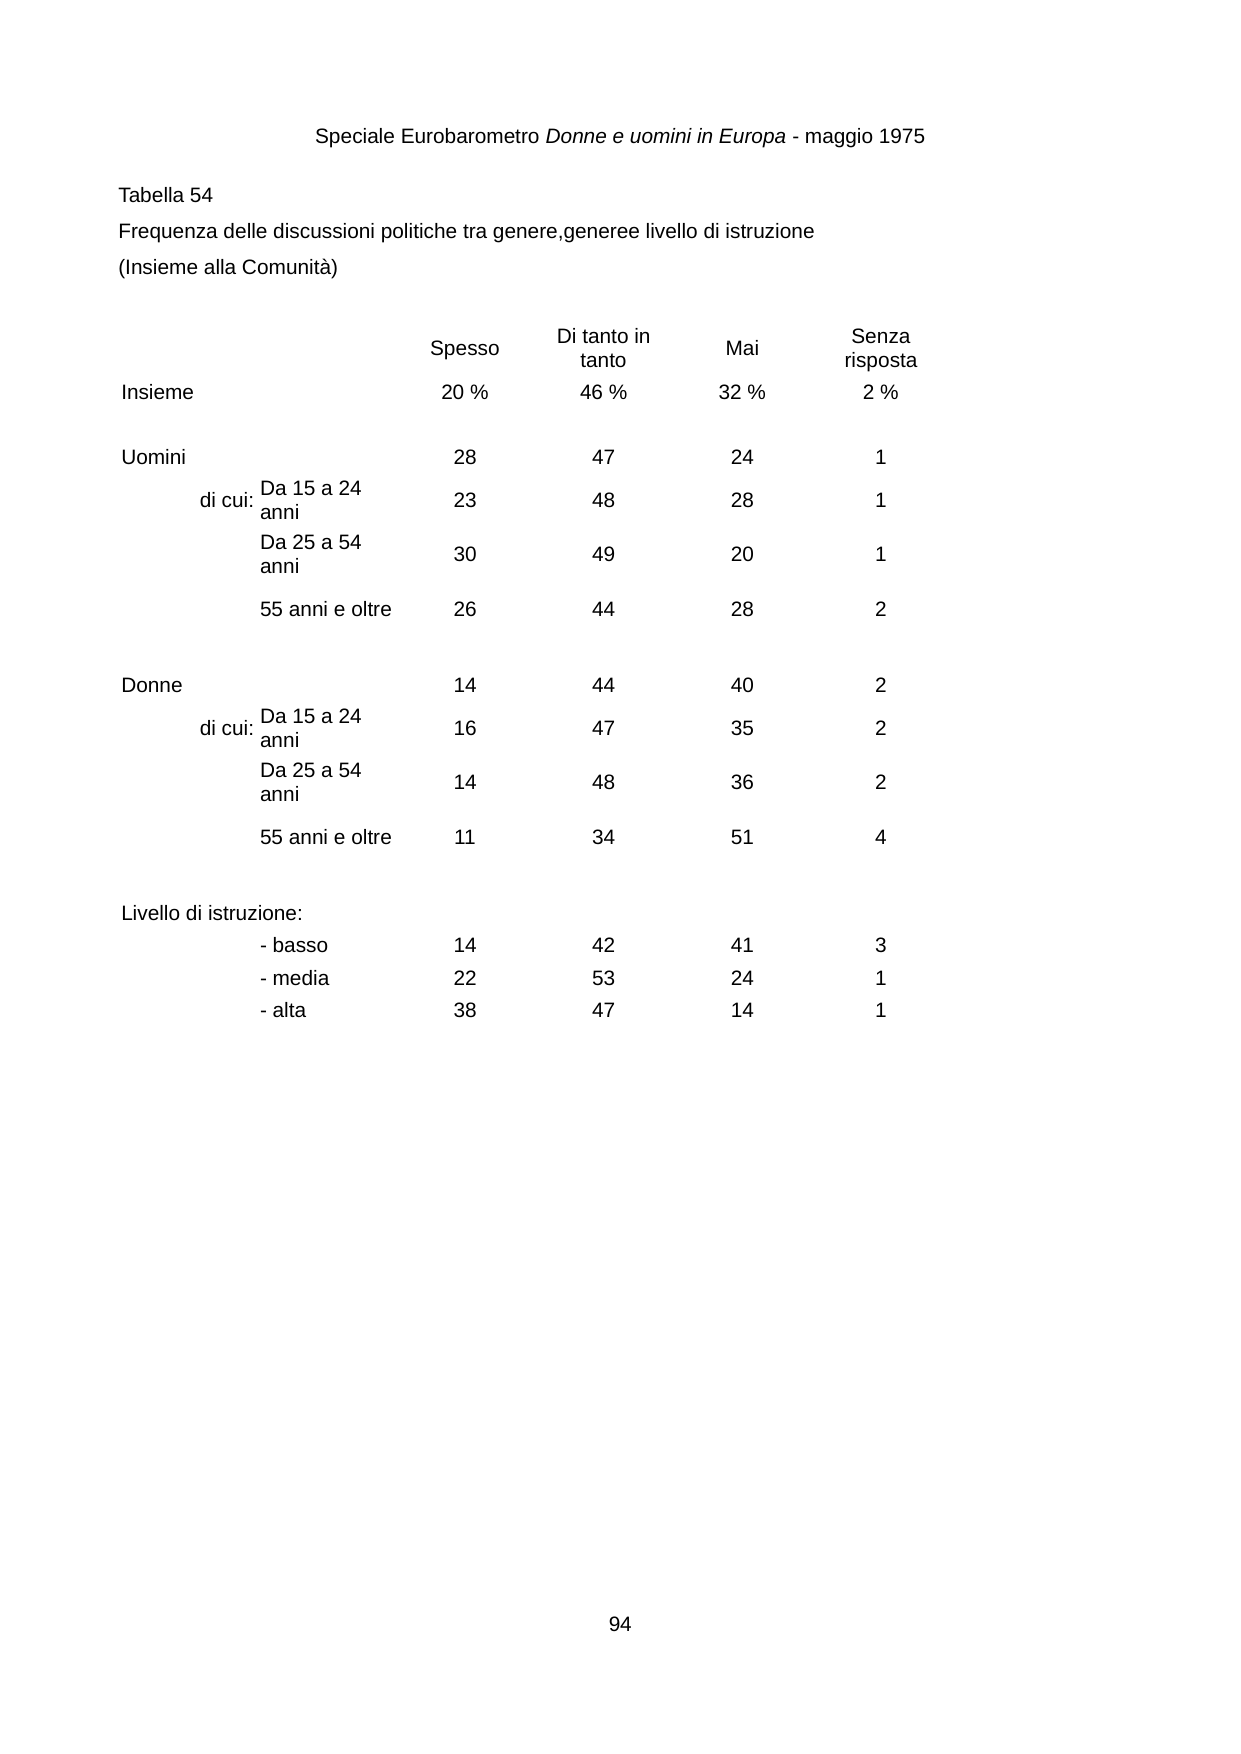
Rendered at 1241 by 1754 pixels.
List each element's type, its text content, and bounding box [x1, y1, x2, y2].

table_cell 51 [673, 809, 811, 864]
table_cell [118, 962, 257, 994]
table_cell Da 25 a 54 anni [257, 755, 395, 808]
table_cell [673, 636, 811, 669]
table_cell 47 [534, 441, 673, 473]
table_cell 46 % [534, 376, 673, 408]
table_cell 38 [395, 994, 534, 1026]
table_cell 48 [534, 755, 673, 808]
table_cell 2 [811, 755, 950, 808]
table_header [118, 320, 257, 376]
table_cell [811, 897, 950, 929]
table_cell 47 [534, 994, 673, 1026]
table_cell [118, 809, 257, 864]
table_header Spesso [395, 320, 534, 376]
table_cell 28 [673, 473, 811, 527]
table_cell [118, 580, 257, 636]
table_cell 2 % [811, 376, 950, 408]
table_cell 30 [395, 527, 534, 580]
table_cell - media [257, 962, 395, 994]
table_cell 4 [811, 809, 950, 864]
text Frequenza delle discussioni politiche tra genere,generee livello di istruzione [118, 219, 1122, 243]
table_cell 14 [395, 755, 534, 808]
table_cell 20 [673, 527, 811, 580]
table_cell [673, 864, 811, 897]
table_cell [673, 897, 811, 929]
table_cell [534, 897, 673, 929]
table_cell 3 [811, 929, 950, 962]
table_cell [673, 408, 811, 441]
table_cell [257, 864, 395, 897]
table_cell 20 % [395, 376, 534, 408]
table_cell 14 [673, 994, 811, 1026]
table_cell [395, 636, 534, 669]
table_cell di cui: [118, 473, 257, 527]
table_cell 53 [534, 962, 673, 994]
table_cell 32 % [673, 376, 811, 408]
table_cell [118, 527, 257, 580]
table_cell Livello di istruzione: [118, 897, 395, 929]
table_cell 55 anni e oltre [257, 580, 395, 636]
table_cell [811, 636, 950, 669]
table_cell [118, 864, 257, 897]
table_cell 35 [673, 701, 811, 755]
table_cell [534, 864, 673, 897]
table_cell 24 [673, 962, 811, 994]
table_header Mai [673, 320, 811, 376]
table_cell Insieme [118, 376, 257, 408]
table_cell [811, 864, 950, 897]
text Tabella 54 [118, 183, 1122, 207]
table_cell 55 anni e oltre [257, 809, 395, 864]
table_cell 1 [811, 473, 950, 527]
table_cell Da 15 a 24 anni [257, 701, 395, 755]
table_cell Uomini [118, 441, 257, 473]
table_cell 1 [811, 441, 950, 473]
table_cell 2 [811, 580, 950, 636]
table_cell 14 [395, 669, 534, 701]
table_cell Da 25 a 54 anni [257, 527, 395, 580]
table_cell [811, 408, 950, 441]
table_cell Da 15 a 24 anni [257, 473, 395, 527]
table_header Di tanto in tanto [534, 320, 673, 376]
table_cell - alta [257, 994, 395, 1026]
table_cell [534, 636, 673, 669]
table_cell [118, 636, 257, 669]
table_cell 44 [534, 669, 673, 701]
table_cell 36 [673, 755, 811, 808]
table_cell 1 [811, 994, 950, 1026]
table_cell [118, 755, 257, 808]
table_cell 2 [811, 701, 950, 755]
text (Insieme alla Comunità) [118, 254, 1122, 278]
table_cell 24 [673, 441, 811, 473]
table_header [257, 320, 395, 376]
table_cell [257, 441, 395, 473]
table_cell [118, 994, 257, 1026]
table_cell 40 [673, 669, 811, 701]
table_cell [395, 897, 534, 929]
table_cell 34 [534, 809, 673, 864]
table_cell [534, 408, 673, 441]
table_cell 44 [534, 580, 673, 636]
table_cell di cui: [118, 701, 257, 755]
table_cell [257, 636, 395, 669]
table_cell 28 [395, 441, 534, 473]
table_cell 11 [395, 809, 534, 864]
table_cell [118, 408, 257, 441]
table_cell [257, 376, 395, 408]
table_cell 22 [395, 962, 534, 994]
table_cell 1 [811, 527, 950, 580]
table_cell [395, 408, 534, 441]
table_cell - basso [257, 929, 395, 962]
table_cell Donne [118, 669, 257, 701]
table_cell 41 [673, 929, 811, 962]
table_cell 28 [673, 580, 811, 636]
table_cell [395, 864, 534, 897]
table_header Senza risposta [811, 320, 950, 376]
table_cell 16 [395, 701, 534, 755]
table_cell 14 [395, 929, 534, 962]
table_cell [257, 669, 395, 701]
table_cell 26 [395, 580, 534, 636]
table_cell 48 [534, 473, 673, 527]
table_cell 42 [534, 929, 673, 962]
table_cell 1 [811, 962, 950, 994]
table_cell 2 [811, 669, 950, 701]
table_cell 23 [395, 473, 534, 527]
table_cell [257, 408, 395, 441]
table_cell 47 [534, 701, 673, 755]
table_cell 49 [534, 527, 673, 580]
table_cell [118, 929, 257, 962]
